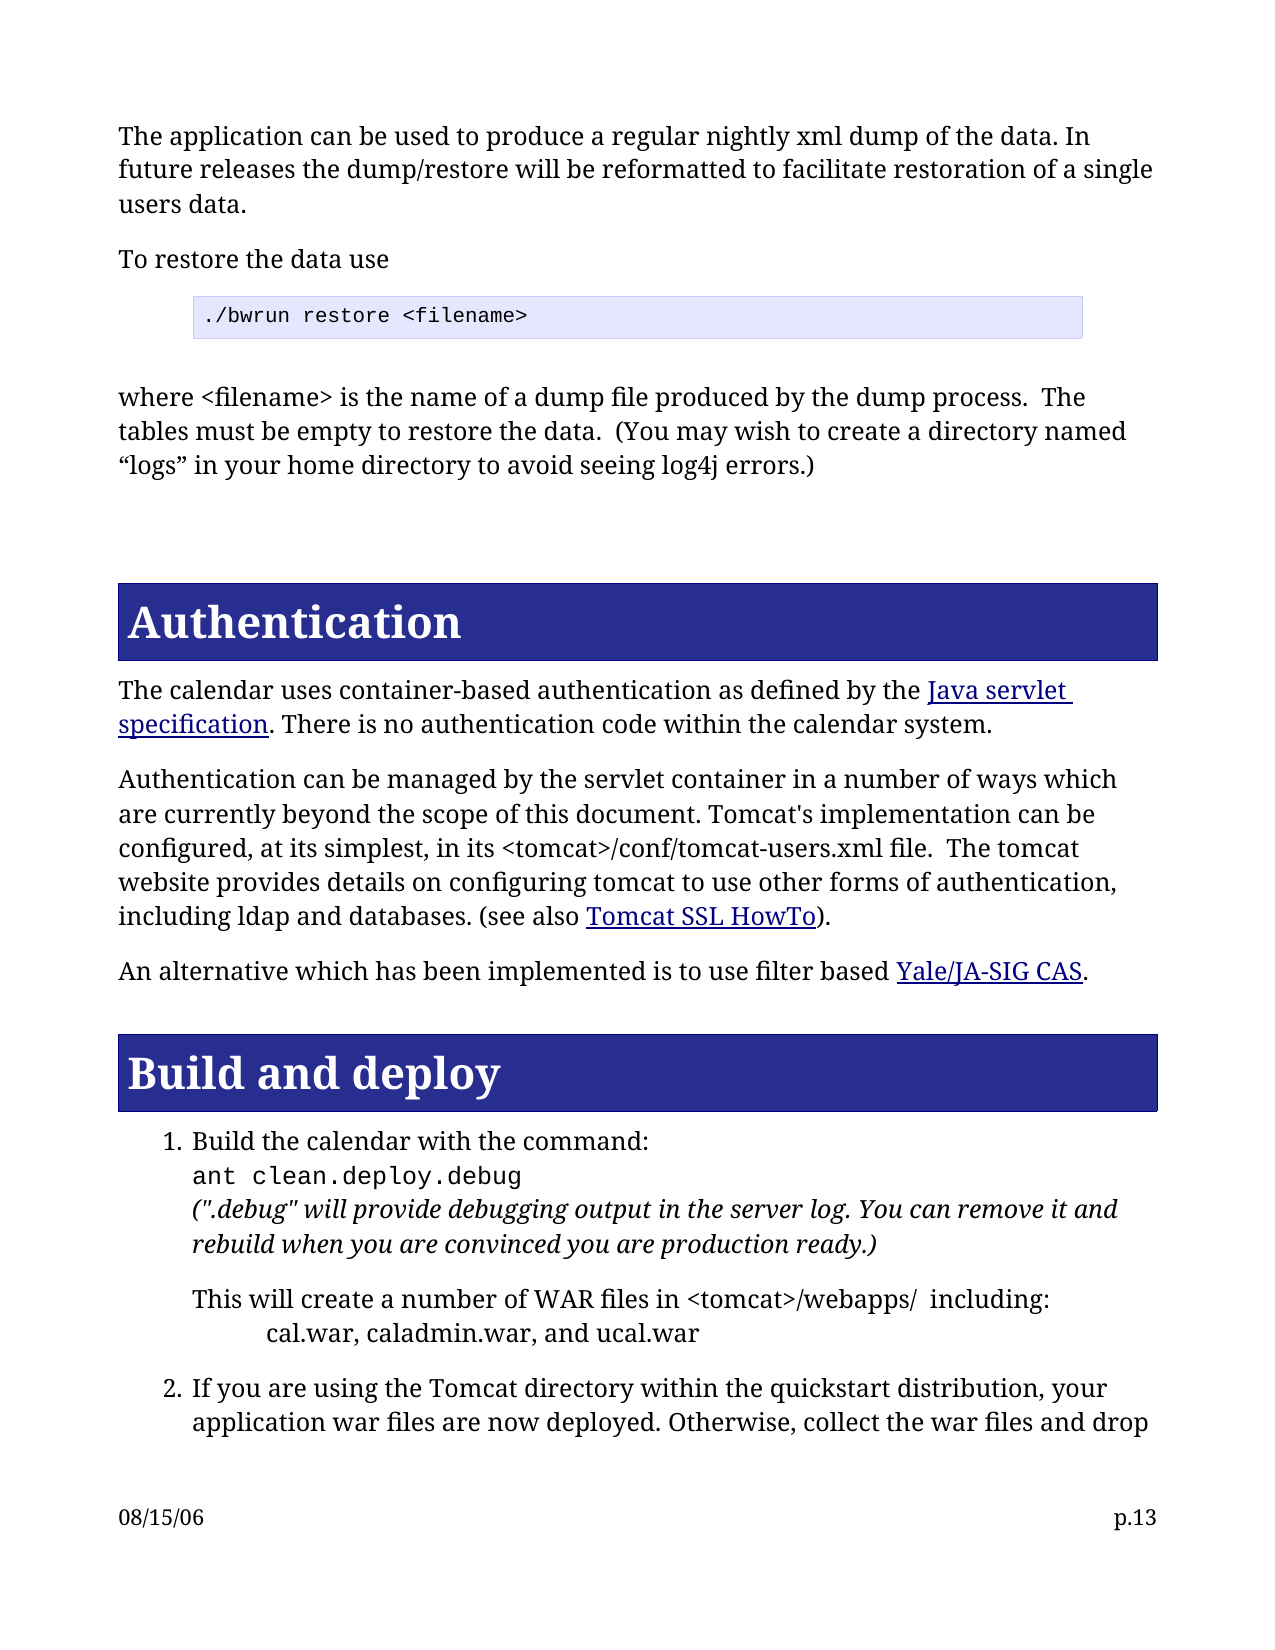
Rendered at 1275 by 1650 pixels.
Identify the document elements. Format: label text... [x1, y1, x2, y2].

text The application can be used to produce a regular nightly xml dump of the data. In future releases the dump/restore will be reformatted to facilitate restoration of a single users data. [118, 118, 1157, 220]
list This will create a number of WAR files in <tomcat>/webapps/ including: cal.war, caladmin.war, and ucal.war [162, 1281, 1157, 1349]
subtitle Authentication [119, 584, 1157, 660]
text The calendar uses container-based authentication as defined by the Java servlet specification. There is no authentication code within the calendar system. [118, 673, 1157, 741]
list Build the calendar with the command: ant clean.deploy.debug (".debug" will provide debugging output in the server log. You can remove it and rebuild when you are convinced you are production ready.) [162, 1124, 1157, 1260]
subtitle Build and deploy [119, 1035, 1157, 1111]
text To restore the data use [118, 241, 1157, 275]
text Authentication can be managed by the servlet container in a number of ways which are currently beyond the scope of this document. Tomcat's implementation can be configured, at its simplest, in its <tomcat>/conf/tomcat-users.xml file. The tomcat website provides details on configuring tomcat to use other forms of authentication, including ldap and databases. (see also Tomcat SSL HowTo). [118, 762, 1157, 932]
text where <filename> is the name of a dump file produced by the dump process. The tables must be empty to restore the data. (You may wish to create a directory named “logs” in your home directory to avoid seeing log4j errors.) [118, 379, 1157, 482]
text ./bwrun restore <filename> [194, 297, 1082, 338]
text An alternative which has been implemented is to use filter based Yale/JA-SIG CAS. [118, 953, 1157, 988]
list If you are using the Tomcat directory within the quickstart distribution, your application war files are now deployed. Otherwise, collect the war files and drop [162, 1371, 1157, 1439]
